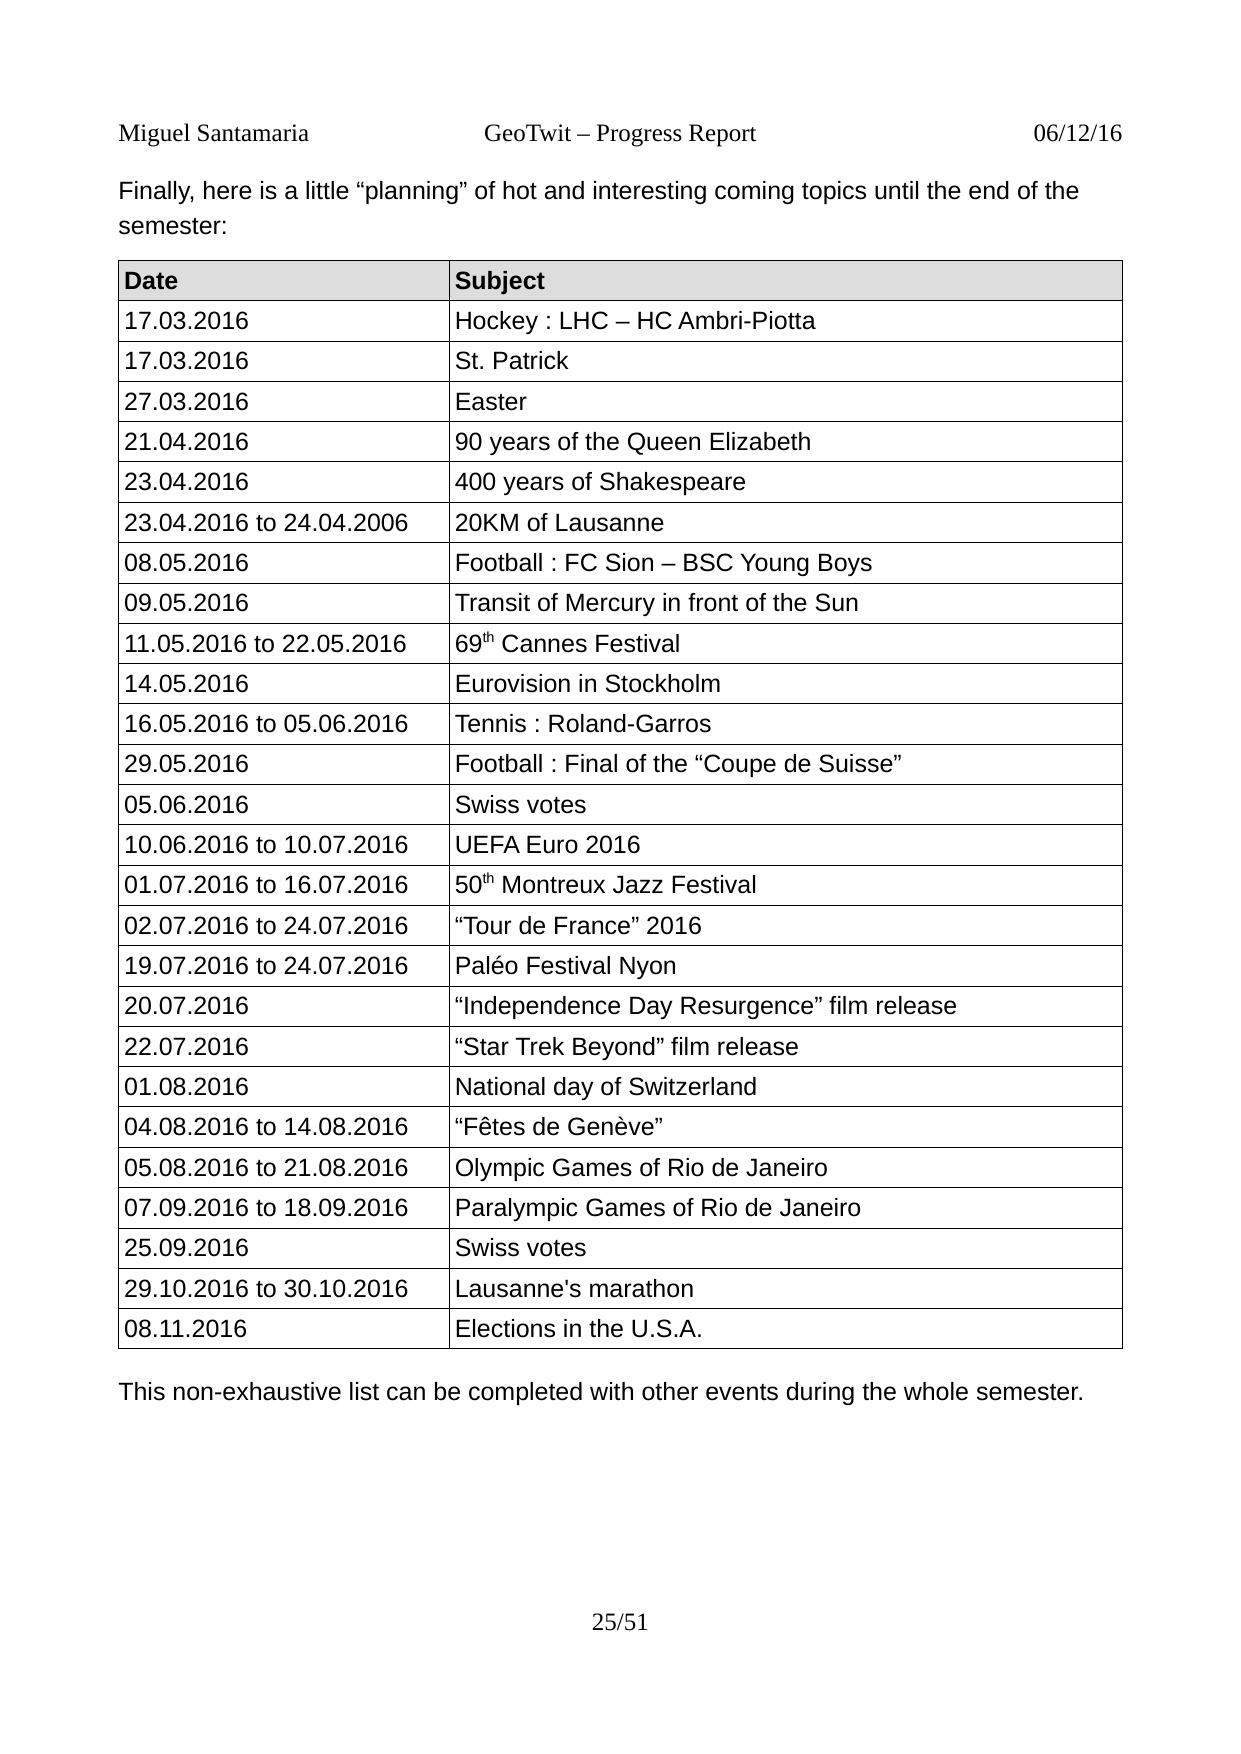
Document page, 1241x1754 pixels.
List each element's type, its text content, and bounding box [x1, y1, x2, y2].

text Finally, here is a little “planning” of hot and interesting coming topics until the end of the semester: [118, 176, 1122, 239]
table_cell Swiss votes [450, 785, 1122, 824]
table_cell Lausanne's marathon [450, 1269, 1122, 1308]
table_cell Tennis : Roland-Garros [450, 704, 1122, 744]
table_cell 69th Cannes Festival [450, 624, 1122, 663]
table_cell 20.07.2016 [119, 987, 449, 1026]
table_cell Football : FC Sion – BSC Young Boys [450, 543, 1122, 582]
table_cell 19.07.2016 to 24.07.2016 [119, 946, 449, 986]
table_cell 05.06.2016 [119, 785, 449, 824]
table_cell 02.07.2016 to 24.07.2016 [119, 906, 449, 945]
table_cell 27.03.2016 [119, 382, 449, 421]
table_cell 04.08.2016 to 14.08.2016 [119, 1107, 449, 1147]
table_cell Eurovision in Stockholm [450, 664, 1122, 703]
table_cell “Tour de France” 2016 [450, 906, 1122, 945]
table_cell 08.11.2016 [119, 1309, 449, 1348]
table_header Subject [450, 261, 1122, 300]
table_cell “Fêtes de Genève” [450, 1107, 1122, 1147]
table_cell 11.05.2016 to 22.05.2016 [119, 624, 449, 663]
table_cell 23.04.2016 [119, 462, 449, 502]
table_cell Olympic Games of Rio de Janeiro [450, 1148, 1122, 1187]
table_cell 20KM of Lausanne [450, 503, 1122, 542]
table_cell Football : Final of the “Coupe de Suisse” [450, 745, 1122, 784]
table_cell 21.04.2016 [119, 422, 449, 461]
table_cell 22.07.2016 [119, 1027, 449, 1066]
table_cell Transit of Mercury in front of the Sun [450, 584, 1122, 623]
text This non-exhaustive list can be completed with other events during the whole semester. [118, 1377, 1122, 1406]
table_cell 08.05.2016 [119, 543, 449, 582]
table_cell “Independence Day Resurgence” film release [450, 987, 1122, 1026]
table_cell 01.07.2016 to 16.07.2016 [119, 866, 449, 905]
table_cell 16.05.2016 to 05.06.2016 [119, 704, 449, 744]
table_cell 17.03.2016 [119, 301, 449, 341]
table_cell 10.06.2016 to 10.07.2016 [119, 825, 449, 864]
table_cell “Star Trek Beyond” film release [450, 1027, 1122, 1066]
table_cell 05.08.2016 to 21.08.2016 [119, 1148, 449, 1187]
table_cell Swiss votes [450, 1229, 1122, 1268]
table_cell Elections in the U.S.A. [450, 1309, 1122, 1348]
table_cell 23.04.2016 to 24.04.2006 [119, 503, 449, 542]
table_cell 01.08.2016 [119, 1067, 449, 1106]
table_cell 400 years of Shakespeare [450, 462, 1122, 502]
table_cell St. Patrick [450, 342, 1122, 381]
table_cell Hockey : LHC – HC Ambri-Piotta [450, 301, 1122, 341]
table_cell National day of Switzerland [450, 1067, 1122, 1106]
table_cell UEFA Euro 2016 [450, 825, 1122, 864]
table_cell Easter [450, 382, 1122, 421]
table_cell Paralympic Games of Rio de Janeiro [450, 1188, 1122, 1227]
table_cell 90 years of the Queen Elizabeth [450, 422, 1122, 461]
table_cell 17.03.2016 [119, 342, 449, 381]
table_cell 14.05.2016 [119, 664, 449, 703]
table_cell 09.05.2016 [119, 584, 449, 623]
table_cell 29.10.2016 to 30.10.2016 [119, 1269, 449, 1308]
table_cell 25.09.2016 [119, 1229, 449, 1268]
table_cell 50th Montreux Jazz Festival [450, 866, 1122, 905]
table_cell Paléo Festival Nyon [450, 946, 1122, 986]
table_cell 29.05.2016 [119, 745, 449, 784]
table_cell 07.09.2016 to 18.09.2016 [119, 1188, 449, 1227]
table_header Date [119, 261, 449, 300]
